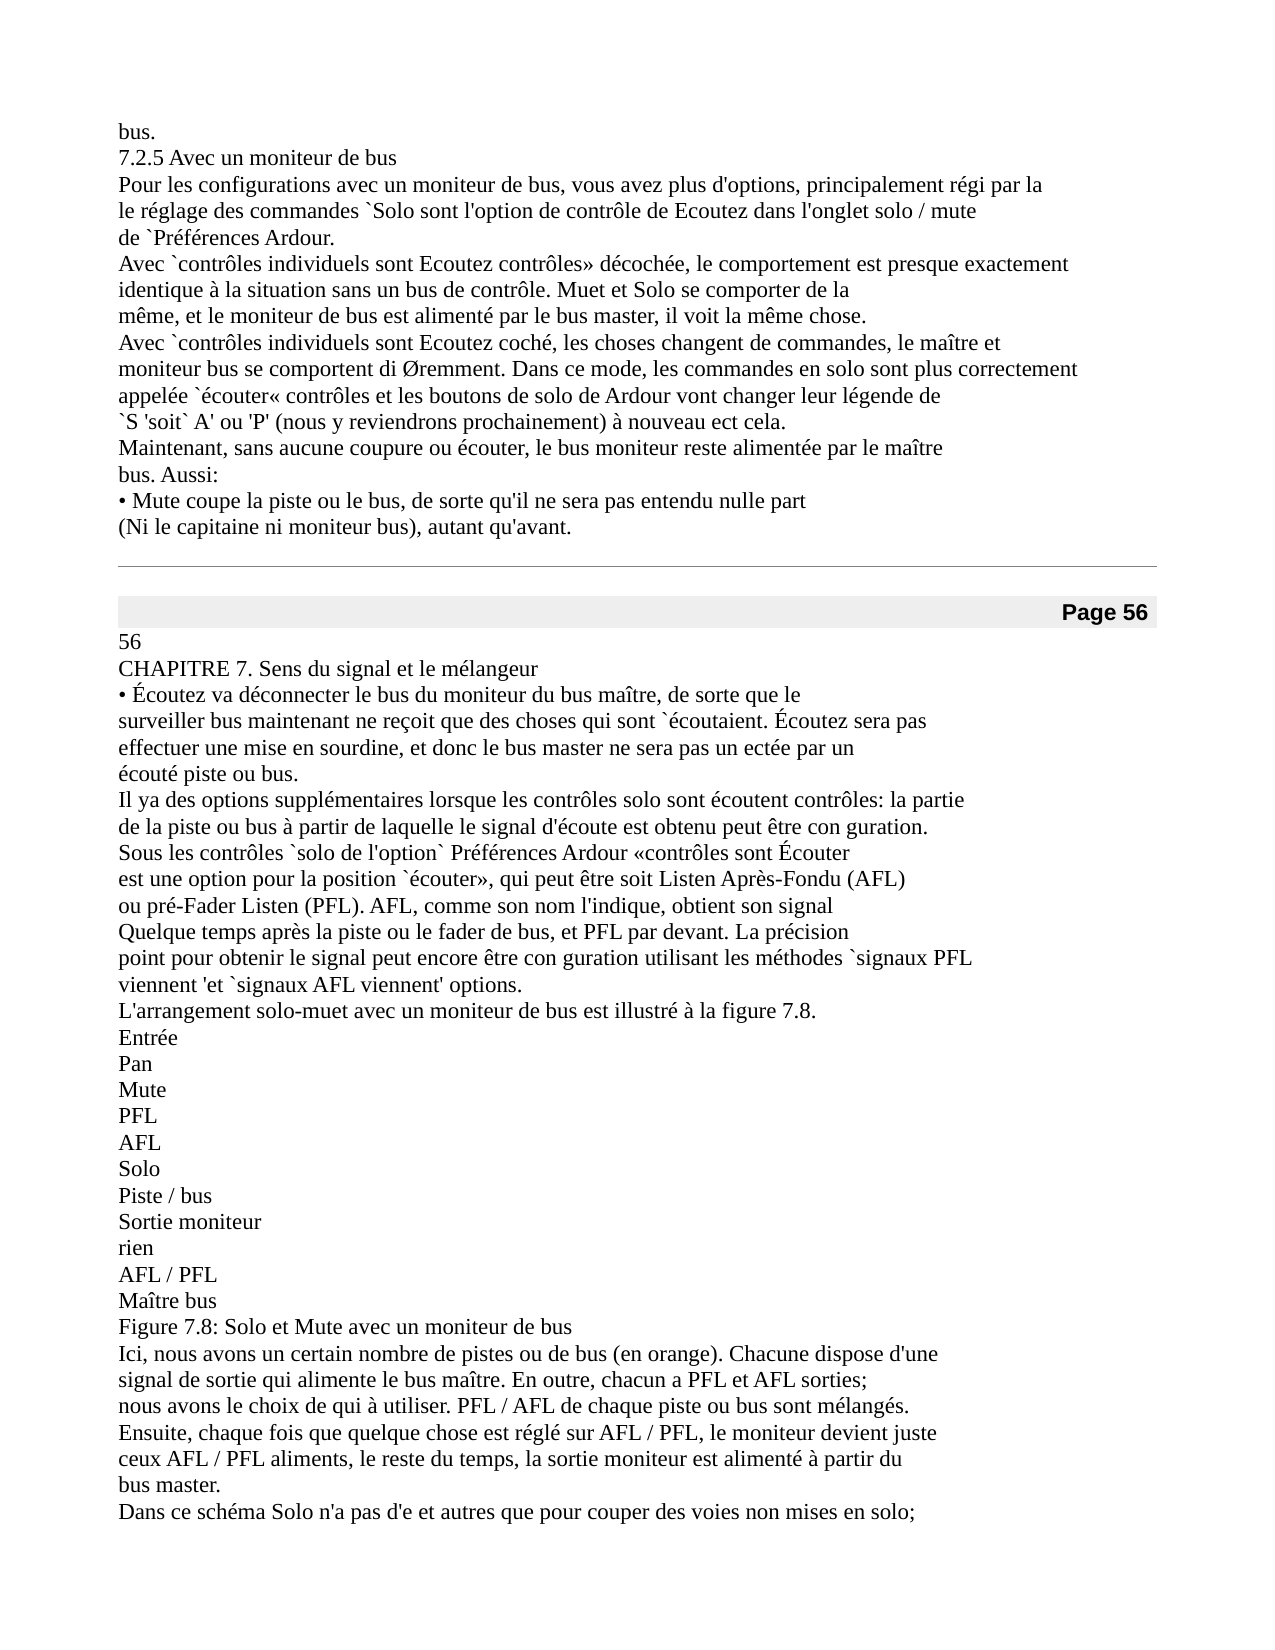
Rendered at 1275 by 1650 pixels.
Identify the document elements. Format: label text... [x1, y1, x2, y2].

text Mute [118, 1076, 1157, 1103]
text de `Préférences Ardour. [118, 223, 1157, 250]
text Avec `contrôles individuels sont Ecoutez contrôles» décochée, le comportement est presque exactement [118, 250, 1157, 276]
text ou pré-Fader Listen (PFL). AFL, comme son nom l'indique, obtient son signal [118, 892, 1157, 918]
text surveiller bus maintenant ne reçoit que des choses qui sont `écoutaient. Écoutez sera pas [118, 707, 1157, 734]
text `S 'soit` A' ou 'P' (nous y reviendrons prochainement) à nouveau ect cela. [118, 408, 1157, 434]
text viennent 'et `signaux AFL viennent' options. [118, 971, 1157, 997]
text Maintenant, sans aucune coupure ou écouter, le bus moniteur reste alimentée par le maître [118, 434, 1157, 461]
text L'arrangement solo-muet avec un moniteur de bus est illustré à la figure 7.8. [118, 997, 1157, 1023]
text • Mute coupe la piste ou le bus, de sorte qu'il ne sera pas entendu nulle part [118, 487, 1157, 513]
text appelée `écouter« contrôles et les boutons de solo de Ardour vont changer leur légende de [118, 382, 1157, 408]
text 56 [118, 628, 1157, 654]
text de la piste ou bus à partir de laquelle le signal d'écoute est obtenu peut être con guration. [118, 813, 1157, 839]
text bus. [118, 118, 1157, 144]
text • Écoutez va déconnecter le bus du moniteur du bus maître, de sorte que le [118, 681, 1157, 707]
text CHAPITRE 7. Sens du signal et le mélangeur [118, 654, 1157, 681]
text Pan [118, 1050, 1157, 1076]
text Quelque temps après la piste ou le fader de bus, et PFL par devant. La précision [118, 918, 1157, 944]
text effectuer une mise en sourdine, et donc le bus master ne sera pas un ectée par un [118, 734, 1157, 760]
text Il ya des options supplémentaires lorsque les contrôles solo sont écoutent contrôles: la partie [118, 786, 1157, 813]
text Dans ce schéma Solo n'a pas d'e et autres que pour couper des voies non mises en solo; [118, 1498, 1157, 1524]
text AFL / PFL [118, 1261, 1157, 1287]
text signal de sortie qui alimente le bus maître. En outre, chacun a PFL et AFL sorties; [118, 1366, 1157, 1392]
text Solo [118, 1155, 1157, 1182]
text écouté piste ou bus. [118, 760, 1157, 786]
text PFL [118, 1103, 1157, 1129]
text identique à la situation sans un bus de contrôle. Muet et Solo se comporter de la [118, 276, 1157, 303]
text Ici, nous avons un certain nombre de pistes ou de bus (en orange). Chacune dispose d'une [118, 1340, 1157, 1366]
text bus. Aussi: [118, 461, 1157, 487]
text est une option pour la position `écouter», qui peut être soit Listen Après-Fondu (AFL) [118, 865, 1157, 892]
text Piste / bus [118, 1182, 1157, 1208]
text Entrée [118, 1023, 1157, 1050]
text nous avons le choix de qui à utiliser. PFL / AFL de chaque piste ou bus sont mélangés. [118, 1392, 1157, 1419]
table_header Page 56 [118, 596, 1157, 628]
text même, et le moniteur de bus est alimenté par le bus master, il voit la même chose. [118, 303, 1157, 329]
text Avec `contrôles individuels sont Ecoutez coché, les choses changent de commandes, le maître et [118, 329, 1157, 355]
text (Ni le capitaine ni moniteur bus), autant qu'avant. [118, 513, 1157, 540]
text rien [118, 1234, 1157, 1261]
text le réglage des commandes `Solo sont l'option de contrôle de Ecoutez dans l'onglet solo / mute [118, 197, 1157, 223]
text point pour obtenir le signal peut encore être con guration utilisant les méthodes `signaux PFL [118, 944, 1157, 971]
text bus master. [118, 1472, 1157, 1498]
text ceux AFL / PFL aliments, le reste du temps, la sortie moniteur est alimenté à partir du [118, 1445, 1157, 1472]
text Sortie moniteur [118, 1208, 1157, 1234]
text Figure 7.8: Solo et Mute avec un moniteur de bus [118, 1313, 1157, 1340]
text Sous les contrôles `solo de l'option` Préférences Ardour «contrôles sont Écouter [118, 839, 1157, 865]
text Ensuite, chaque fois que quelque chose est réglé sur AFL / PFL, le moniteur devient juste [118, 1419, 1157, 1445]
text Maître bus [118, 1287, 1157, 1313]
text moniteur bus se comportent di Øremment. Dans ce mode, les commandes en solo sont plus correctement [118, 355, 1157, 382]
text AFL [118, 1129, 1157, 1155]
text 7.2.5 Avec un moniteur de bus [118, 144, 1157, 171]
text Pour les configurations avec un moniteur de bus, vous avez plus d'options, principalement régi par la [118, 171, 1157, 197]
